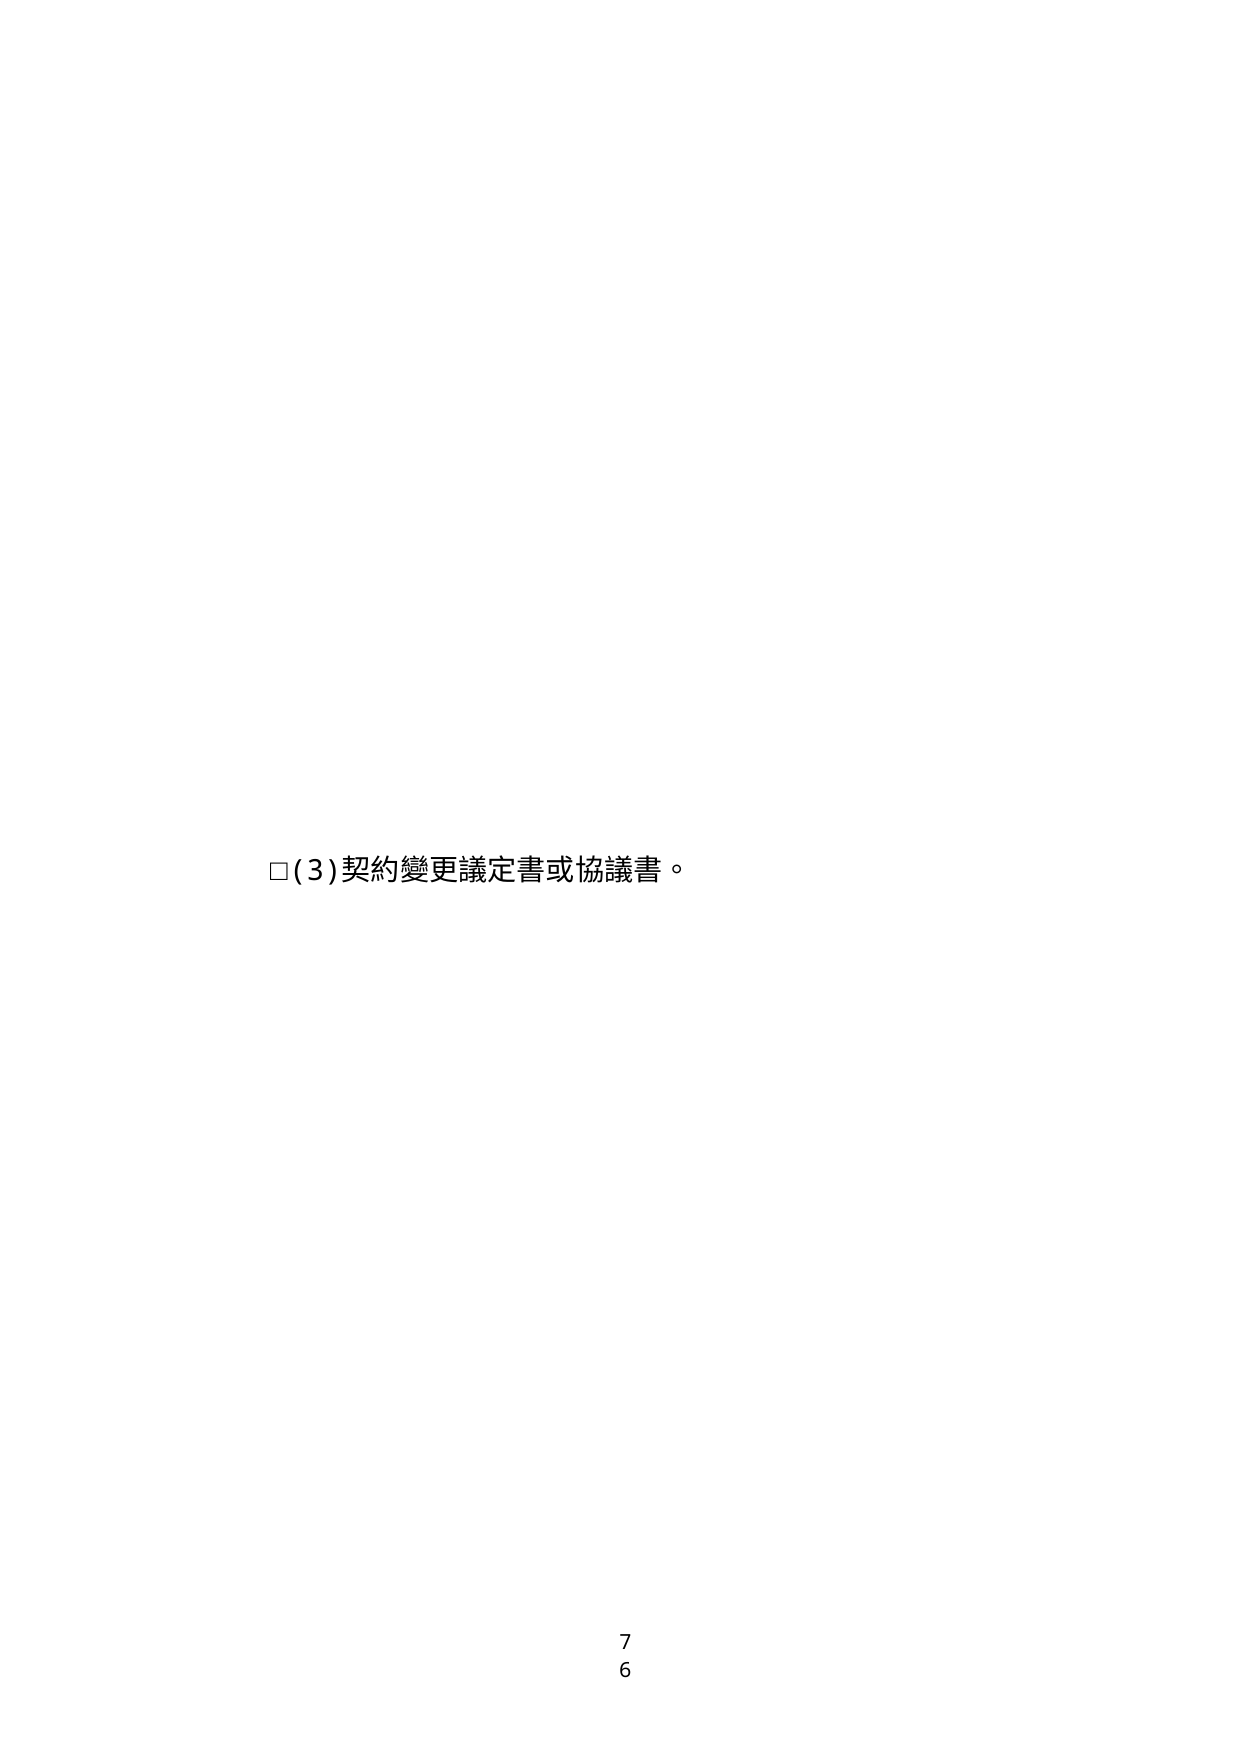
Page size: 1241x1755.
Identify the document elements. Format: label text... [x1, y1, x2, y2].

text □(3)契約變更議定書或協議書。 [130, 826, 1110, 889]
